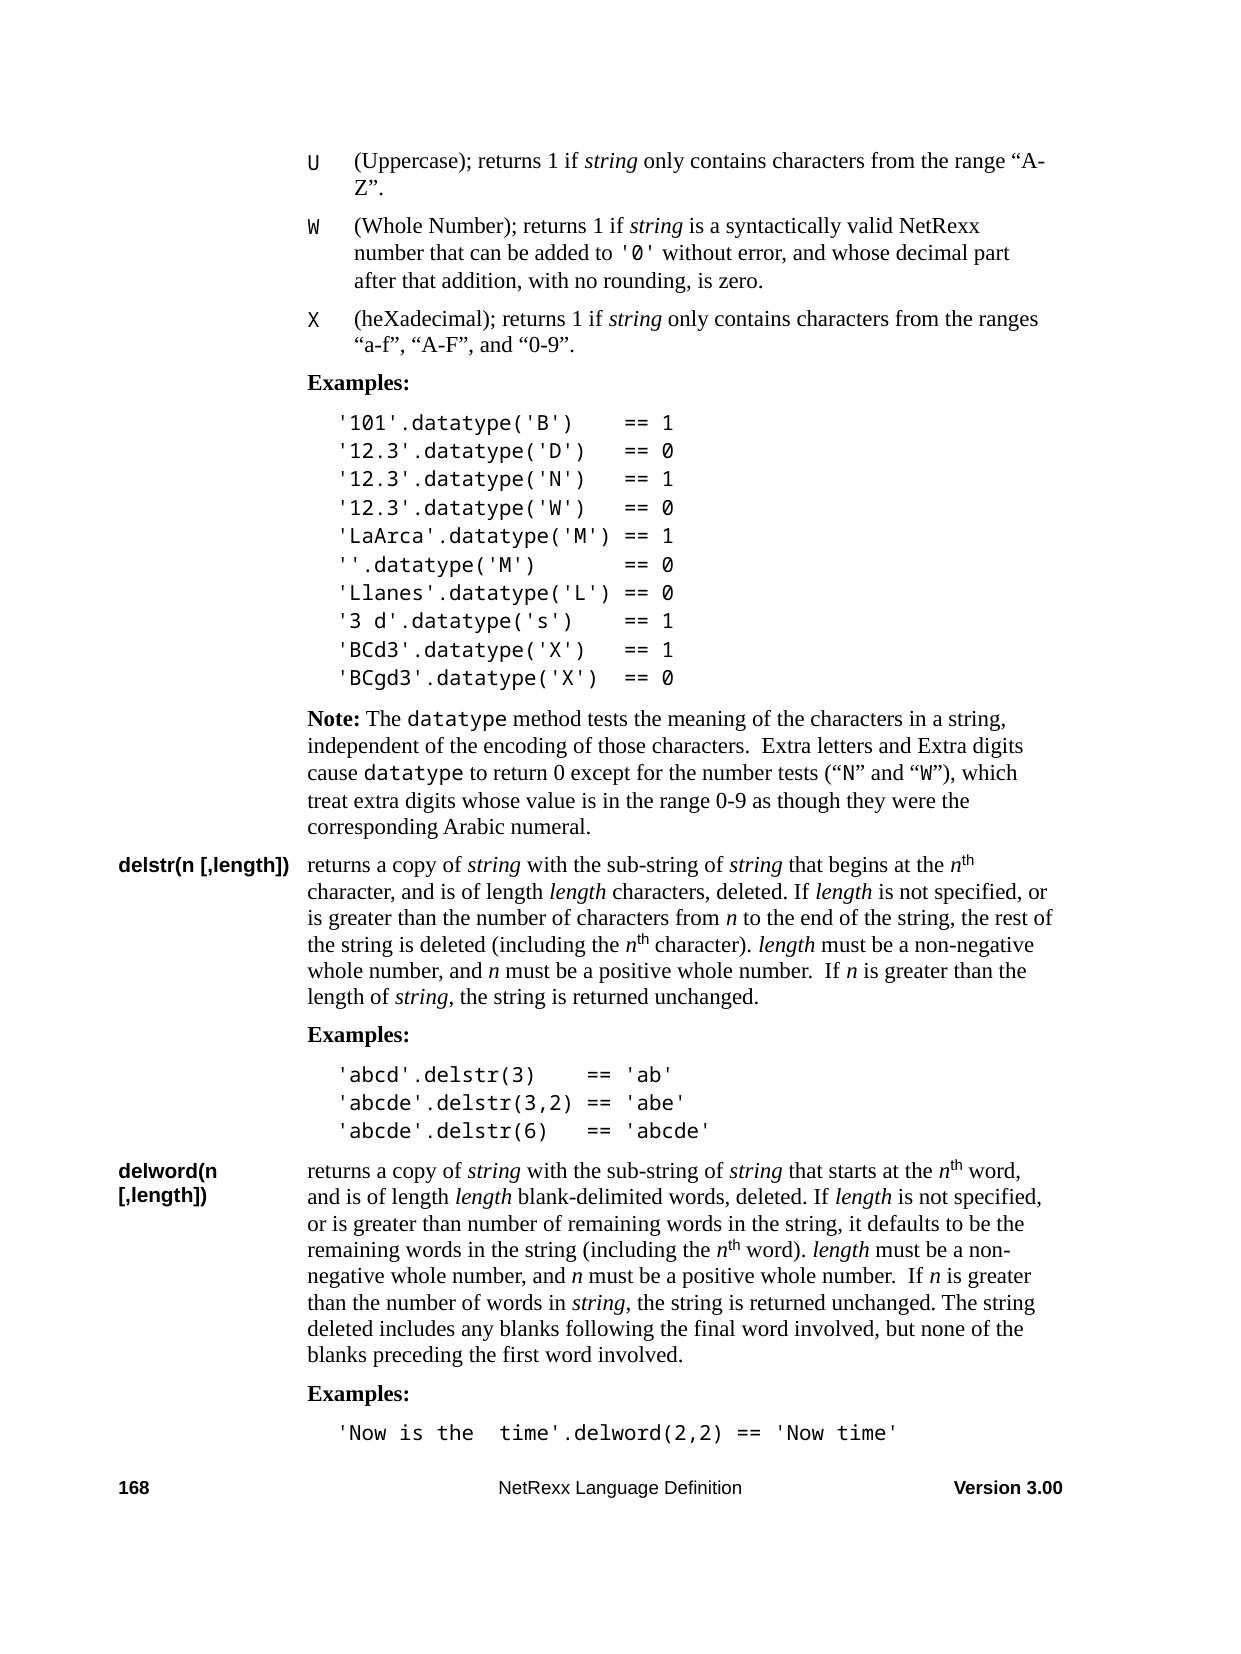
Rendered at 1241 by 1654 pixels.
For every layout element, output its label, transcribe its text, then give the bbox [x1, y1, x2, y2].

table_cell (Uppercase); returns 1 if string only contains characters from the range “A-Z”. [354, 148, 1057, 212]
table_cell (Whole Number); returns 1 if string is a syntactically valid NetRexx number that can be added to '0' without error, and whose decimal part after that addition, with no rounding, is zero. [354, 212, 1057, 305]
table_cell Examples: '101'.datatype('B') == 1 '12.3'.datatype('D') == 0 '12.3'.datatype('N') == 1 '12.3'.datatype('W') == 0 'LaArca'.datatype('M') == 1 ''.datatype('M') == 0 'Llanes'.datatype('L') == 0 '3 d'.datatype('s') == 1 'BCd3'.datatype('X') == 1 'BCgd3'.datatype('X') == 0 Note: The datatype method tests the meaning of the characters in a string, independent of the encoding of those characters. Extra letters and Extra digits cause datatype to return 0 except for the number tests (“N” and “W”), which treat extra digits whose value is in the range 0-9 as though they were the corresponding Arabic numeral. [307, 148, 1063, 851]
table_cell U [307, 148, 354, 212]
table_cell (heXadecimal); returns 1 if string only contains characters from the ranges “a-f”, “A-F”, and “0-9”. [354, 305, 1057, 369]
table_cell X [307, 305, 354, 369]
table_cell W [307, 212, 354, 305]
table_cell returns a copy of string with the sub-string of string that starts at the nth word, and is of length length blank-delimited words, deleted. If length is not specified, or is greater than number of remaining words in the string, it defaults to be the remaining words in the string (including the nth word). length must be a non-negative whole number, and n must be a positive whole number. If n is greater than the number of words in string, the string is returned unchanged. The string deleted includes any blanks following the final word involved, but none of the blanks preceding the first word involved. Examples: 'Now is the time'.delword(2,2) == 'Now time' [307, 1157, 1063, 1446]
table_cell delword(n [,length]) [118, 1157, 307, 1446]
table_cell delstr(n [,length]) [118, 851, 307, 1157]
table_cell [118, 148, 307, 851]
table_cell returns a copy of string with the sub-string of string that begins at the nth character, and is of length length characters, deleted. If length is not specified, or is greater than the number of characters from n to the end of the string, the rest of the string is deleted (including the nth character). length must be a non-negative whole number, and n must be a positive whole number. If n is greater than the length of string, the string is returned unchanged. Examples: 'abcd'.delstr(3) == 'ab' 'abcde'.delstr(3,2) == 'abe' 'abcde'.delstr(6) == 'abcde' [307, 851, 1063, 1157]
